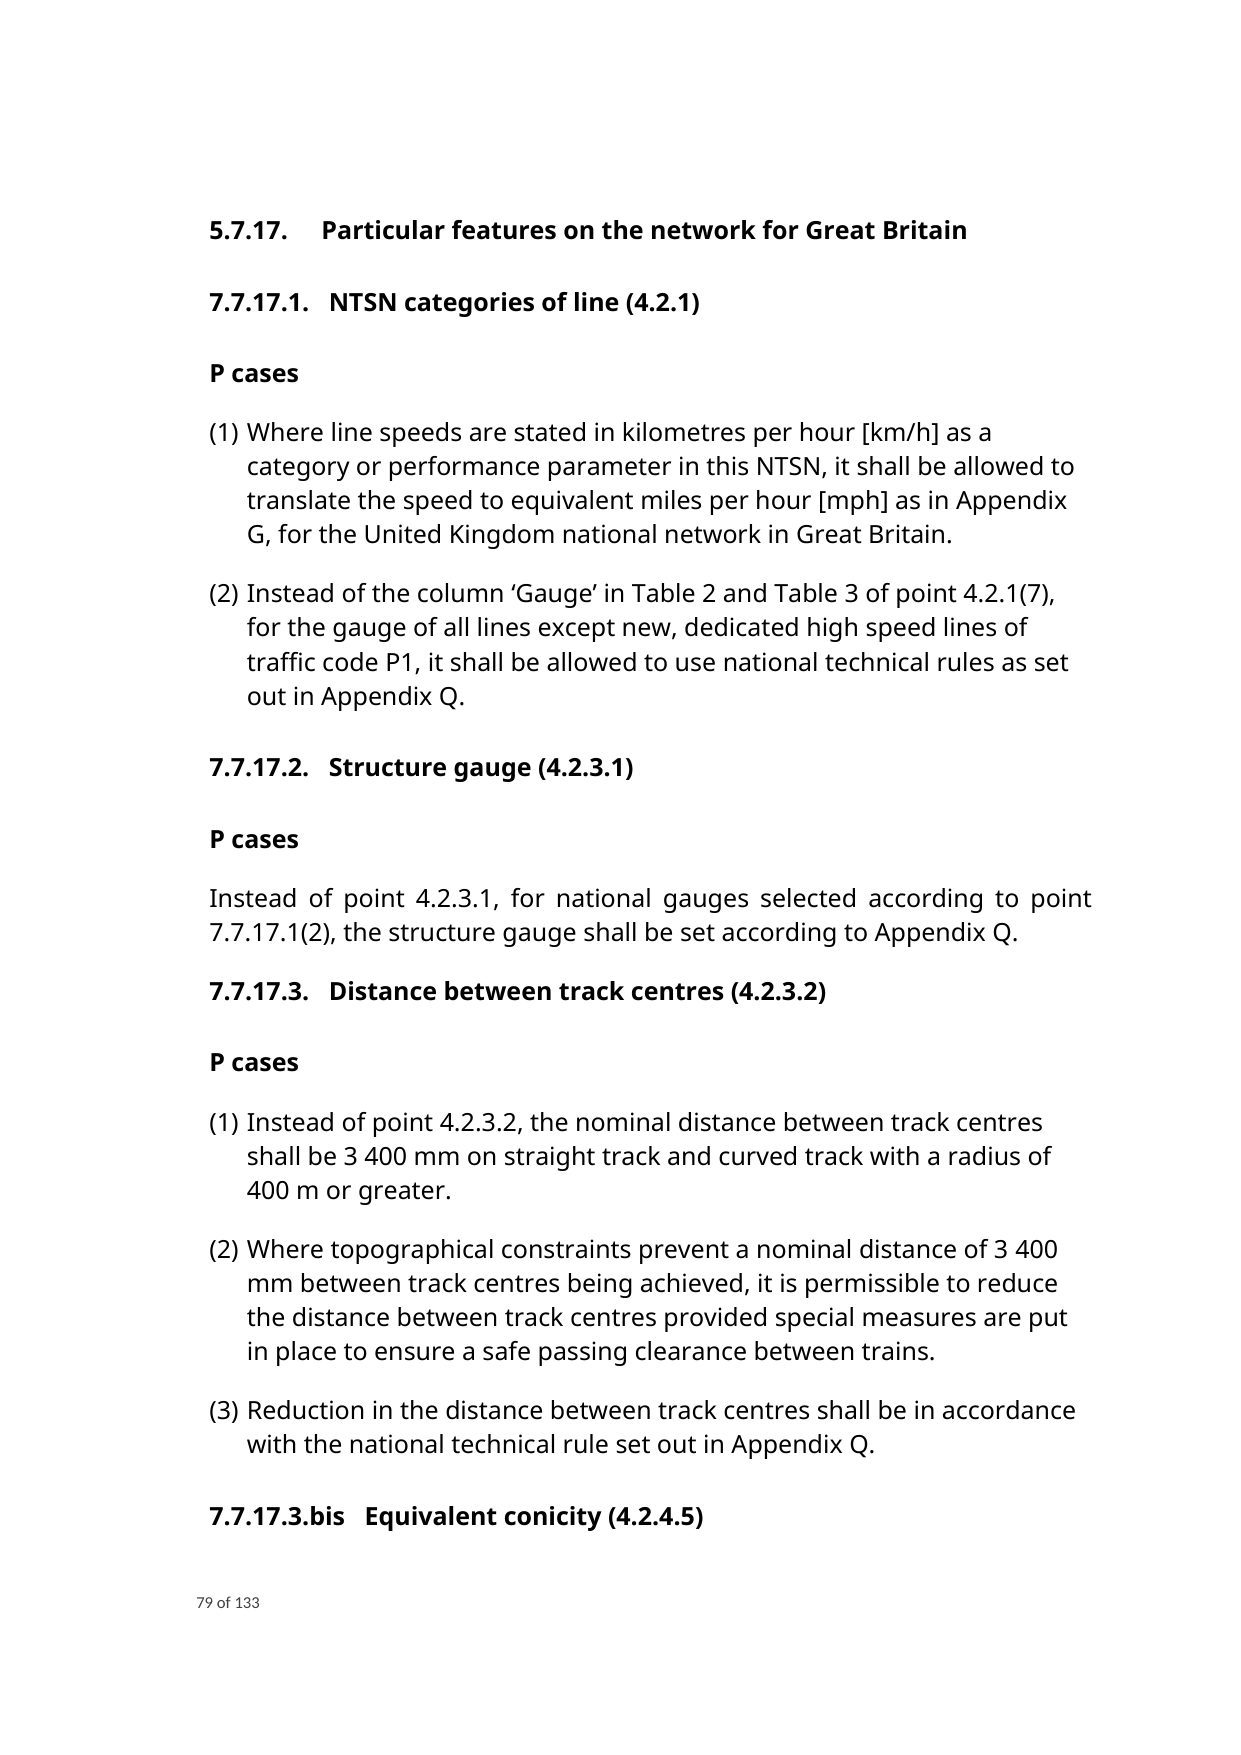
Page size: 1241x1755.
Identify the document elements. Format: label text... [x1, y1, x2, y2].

text P cases [209, 356, 1093, 390]
text 7.7.17.3.bis Equivalent conicity (4.2.4.5) [209, 1498, 1093, 1532]
text Instead of point 4.2.3.1, for national gauges selected according to point 7.7.17.1(2), the structure gauge shall be set according to Appendix Q. [209, 880, 1093, 948]
list Instead of the column ‘Gauge’ in Table 2 and Table 3 of point 4.2.1(7), for the gauge of all lines except new, dedicated high speed lines of traffic code P1, it shall be allowed to use national technical rules as set out in Appendix Q. [209, 576, 1093, 712]
list Where line speeds are stated in kilometres per hour [km/h] as a category or performance parameter in this NTSN, it shall be allowed to translate the speed to equivalent miles per hour [mph] as in Appendix G, for the United Kingdom national network in Great Britain. [209, 415, 1093, 551]
text P cases [209, 1045, 1093, 1079]
list Instead of point 4.2.3.2, the nominal distance between track centres shall be 3 400 mm on straight track and curved track with a radius of 400 m or greater. [209, 1104, 1093, 1206]
text 7.7.17.3. Distance between track centres (4.2.3.2) [209, 973, 1093, 1008]
list Where topographical constraints prevent a nominal distance of 3 400 mm between track centres being achieved, it is permissible to reduce the distance between track centres provided special measures are put in place to ensure a safe passing clearance between trains. [209, 1231, 1093, 1368]
text 7.7.17.2. Structure gauge (4.2.3.1) [209, 750, 1093, 784]
subtitle Particular features on the network for Great Britain [209, 213, 1093, 247]
list Reduction in the distance between track centres shall be in accordance with the national technical rule set out in Appendix Q. [209, 1393, 1093, 1461]
text 7.7.17.1. NTSN categories of line (4.2.1) [209, 284, 1093, 318]
text P cases [209, 821, 1093, 855]
